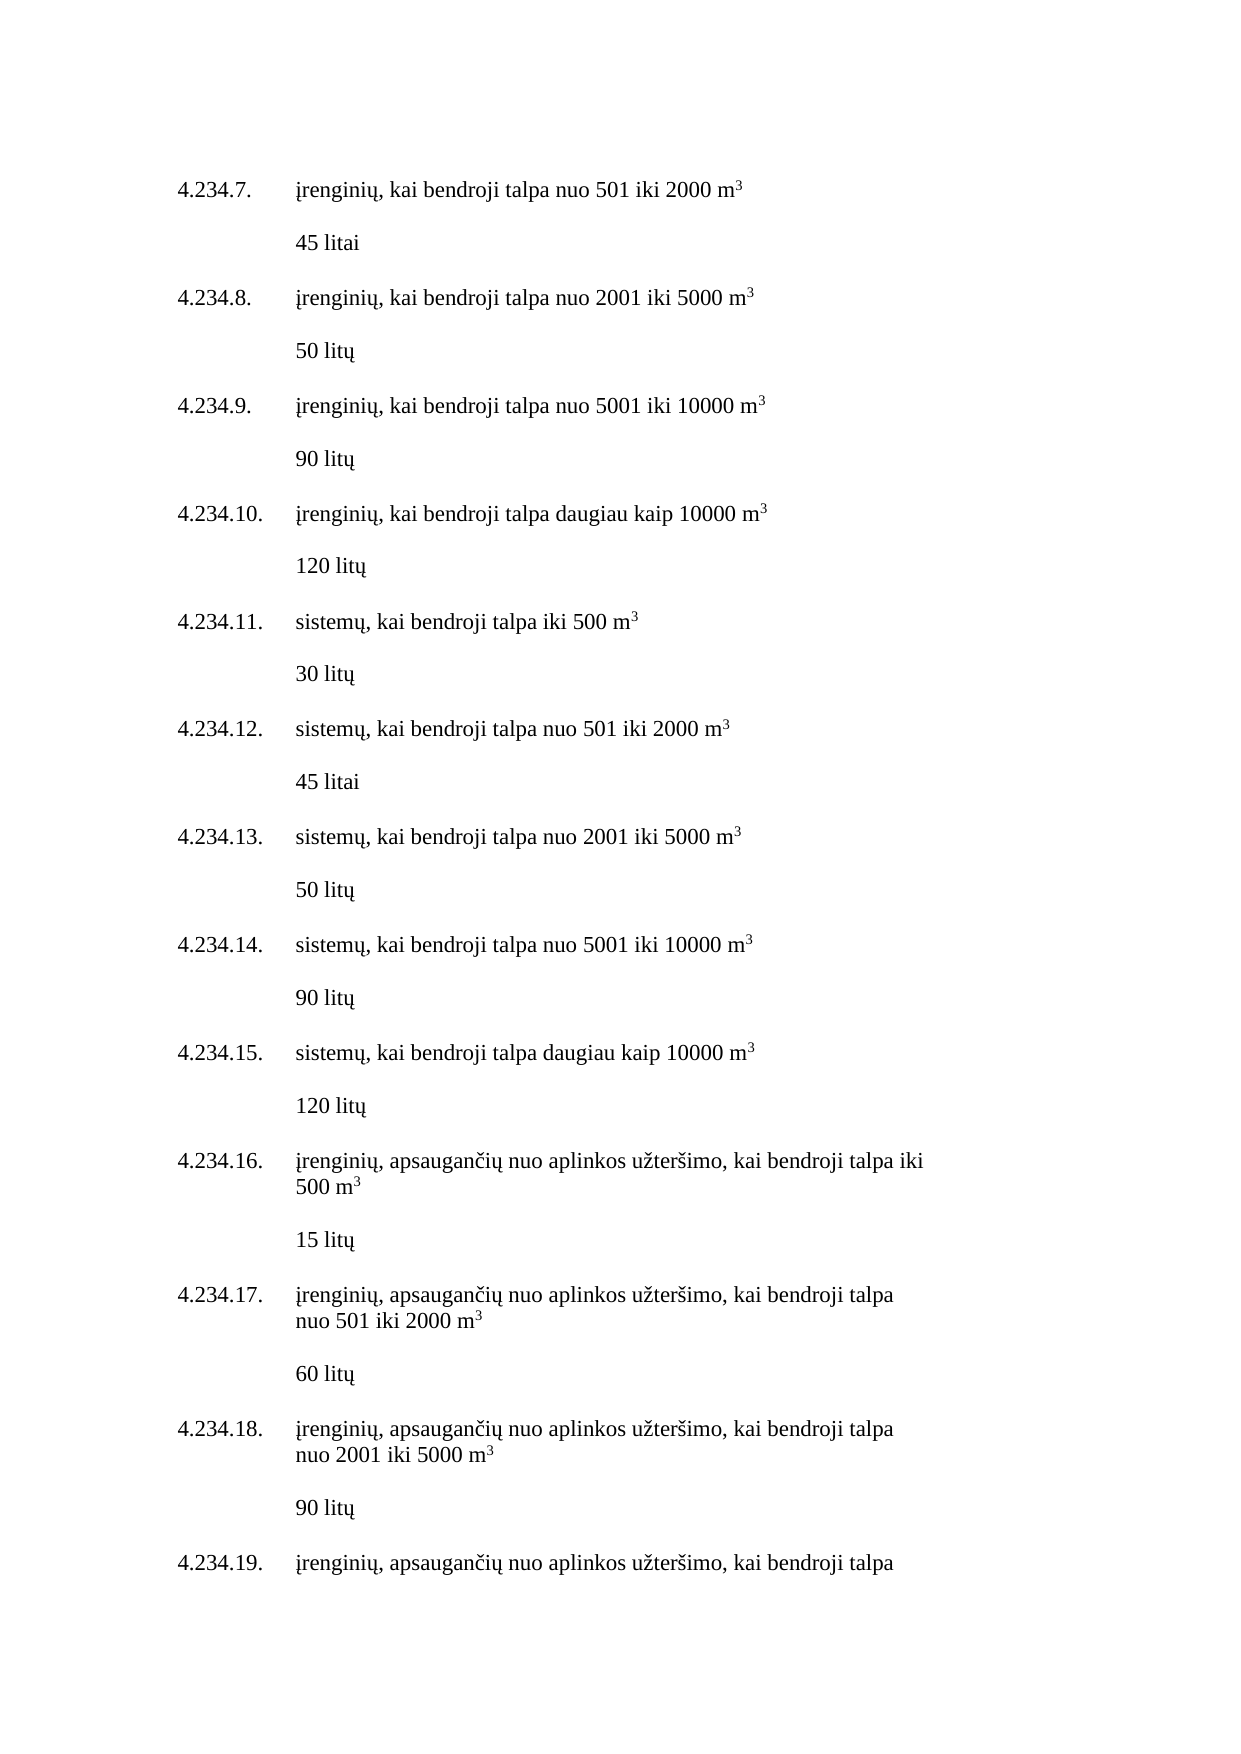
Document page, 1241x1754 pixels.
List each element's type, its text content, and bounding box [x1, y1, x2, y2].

text nuo 501 iki 2000 m3 60 litų [177, 1307, 930, 1386]
text 4.234.8. įrenginių, kai bendroji talpa nuo 2001 iki 5000 m3 50 litų [177, 284, 930, 363]
text 4.234.18. įrenginių, apsaugančių nuo aplinkos užteršimo, kai bendroji talpa [177, 1415, 930, 1441]
text 4.234.10. įrenginių, kai bendroji talpa daugiau kaip 10000 m3 120 litų [177, 500, 930, 579]
text 4.234.9. įrenginių, kai bendroji talpa nuo 5001 iki 10000 m3 90 litų [177, 392, 930, 471]
text 4.234.13. sistemų, kai bendroji talpa nuo 2001 iki 5000 m3 50 litų [177, 823, 930, 902]
text 4.234.14. sistemų, kai bendroji talpa nuo 5001 iki 10000 m3 90 litų [177, 931, 930, 1010]
text 4.234.19. įrenginių, apsaugančių nuo aplinkos užteršimo, kai bendroji talpa [177, 1549, 930, 1576]
text nuo 2001 iki 5000 m3 90 litų [177, 1441, 930, 1521]
text 4.234.15. sistemų, kai bendroji talpa daugiau kaip 10000 m3 120 litų [177, 1039, 930, 1118]
text 4.234.17. įrenginių, apsaugančių nuo aplinkos užteršimo, kai bendroji talpa [177, 1281, 930, 1307]
text 500 m3 15 litų [177, 1173, 930, 1252]
text 4.234.16. įrenginių, apsaugančių nuo aplinkos užteršimo, kai bendroji talpa iki [177, 1147, 930, 1173]
text 4.234.11. sistemų, kai bendroji talpa iki 500 m3 30 litų [177, 608, 930, 687]
text 4.234.12. sistemų, kai bendroji talpa nuo 501 iki 2000 m3 45 litai [177, 716, 930, 794]
text 4.234.7. įrenginių, kai bendroji talpa nuo 501 iki 2000 m3 45 litai [177, 176, 930, 256]
